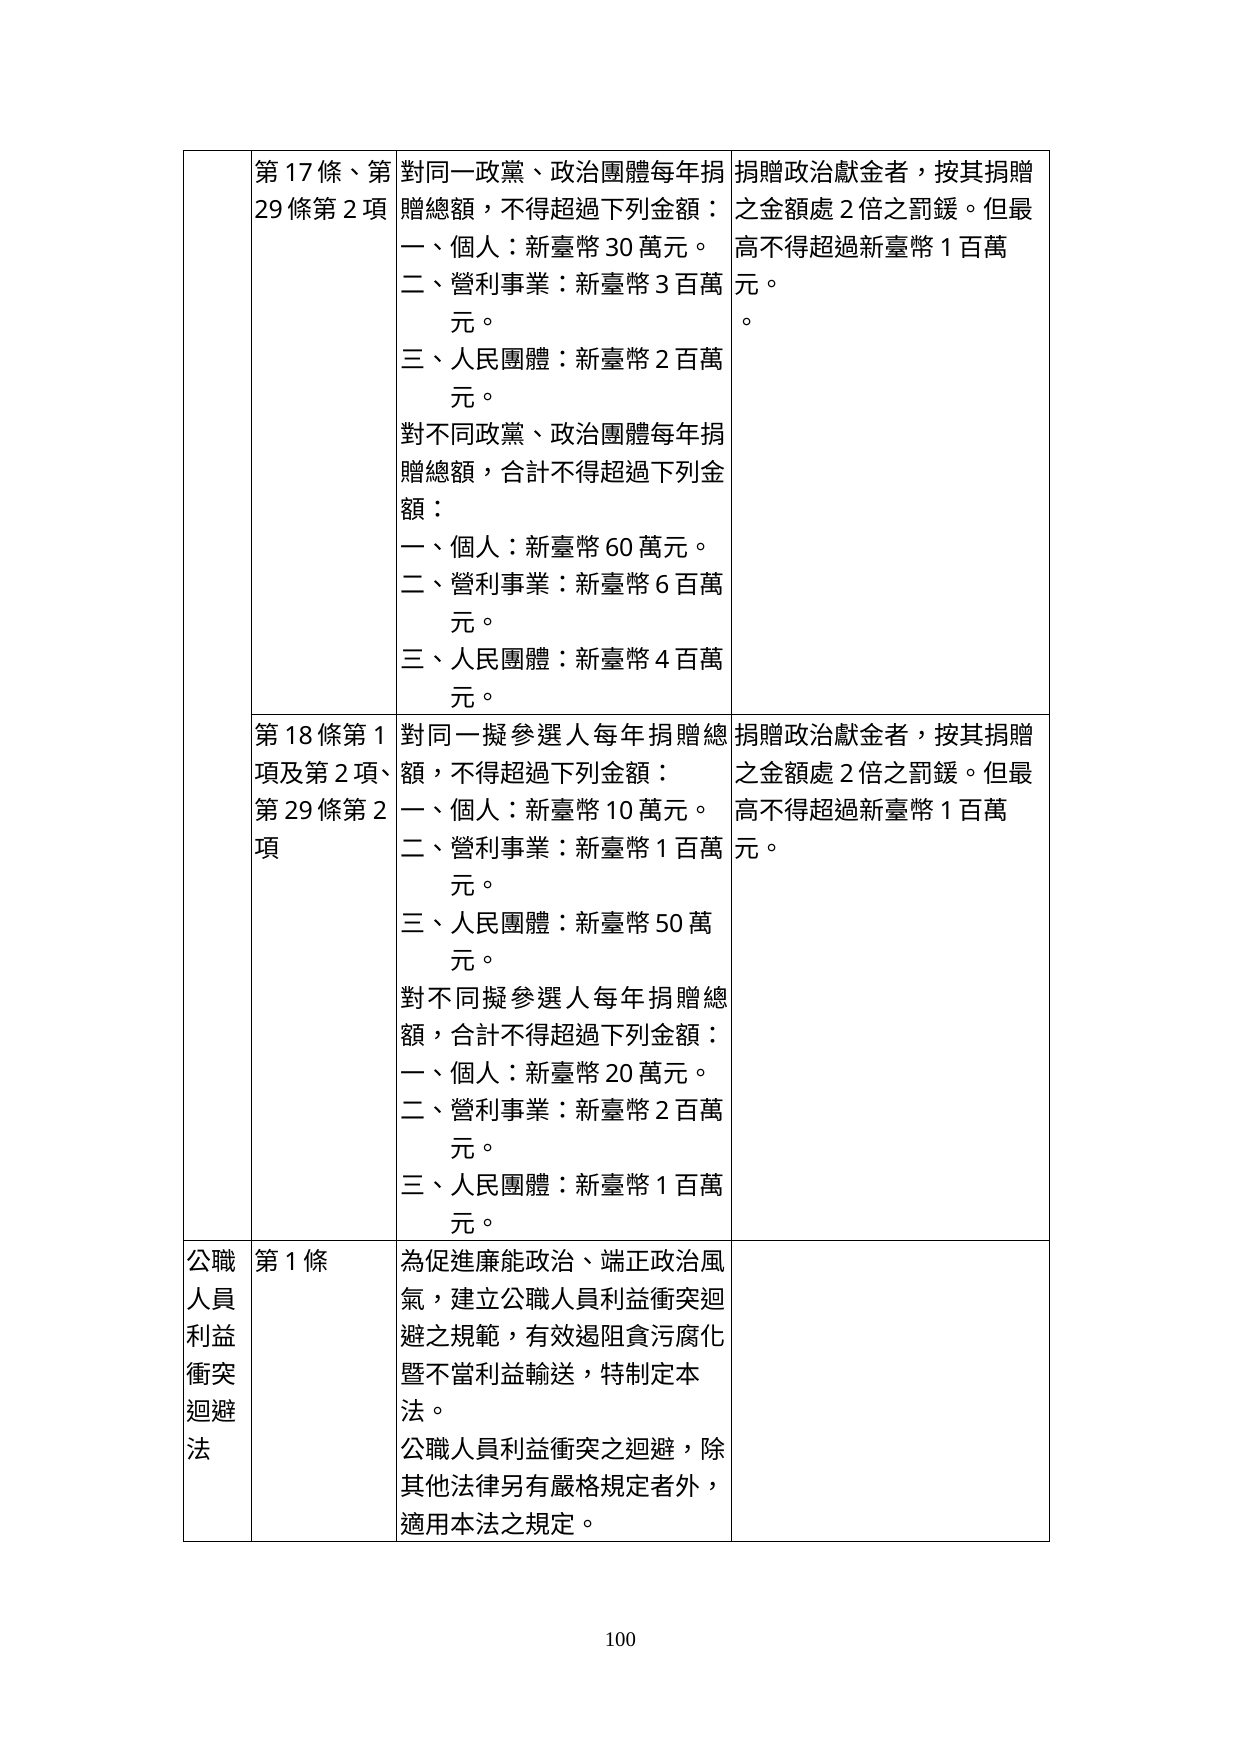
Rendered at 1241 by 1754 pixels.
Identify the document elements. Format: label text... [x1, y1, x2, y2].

table_cell 第18條第1項及第2項、第29條第2項 [252, 715, 396, 1239]
table_cell 對同一擬參選人每年捐贈總額，不得超過下列金額： 一、個人：新臺幣10萬元。 二、營利事業：新臺幣1百萬元。 三、人民團體：新臺幣50萬元。 對不同擬參選人每年捐贈總額，合計不得超過下列金額： 一、個人：新臺幣20萬元。 二、營利事業：新臺幣2百萬元。 三、人民團體：新臺幣1百萬元。 [397, 715, 731, 1239]
table_cell 公職人員利益衝突迴避法 [184, 1241, 251, 1541]
table_cell 第17條、第29條第2項 [252, 151, 396, 713]
table_cell 第1條 [252, 1241, 396, 1541]
table_cell 為促進廉能政治、端正政治風氣，建立公職人員利益衝突迴避之規範，有效遏阻貪污腐化暨不當利益輸送，特制定本法。 公職人員利益衝突之迴避，除其他法律另有嚴格規定者外，適用本法之規定。 [397, 1241, 731, 1541]
table_cell 捐贈政治獻金者，按其捐贈之金額處2倍之罰鍰。但最高不得超過新臺幣1百萬元。 。 [732, 151, 1049, 713]
table_cell [184, 151, 251, 1239]
table_cell 對同一政黨、政治團體每年捐贈總額，不得超過下列金額： 一、個人：新臺幣30萬元。 二、營利事業：新臺幣3百萬元。 三、人民團體：新臺幣2百萬元。 對不同政黨、政治團體每年捐贈總額，合計不得超過下列金額： 一、個人：新臺幣60萬元。 二、營利事業：新臺幣6百萬元。 三、人民團體：新臺幣4百萬元。 [397, 151, 731, 713]
table_cell [732, 1241, 1049, 1541]
table_cell 捐贈政治獻金者，按其捐贈之金額處2倍之罰鍰。但最高不得超過新臺幣1百萬元。 [732, 715, 1049, 1239]
